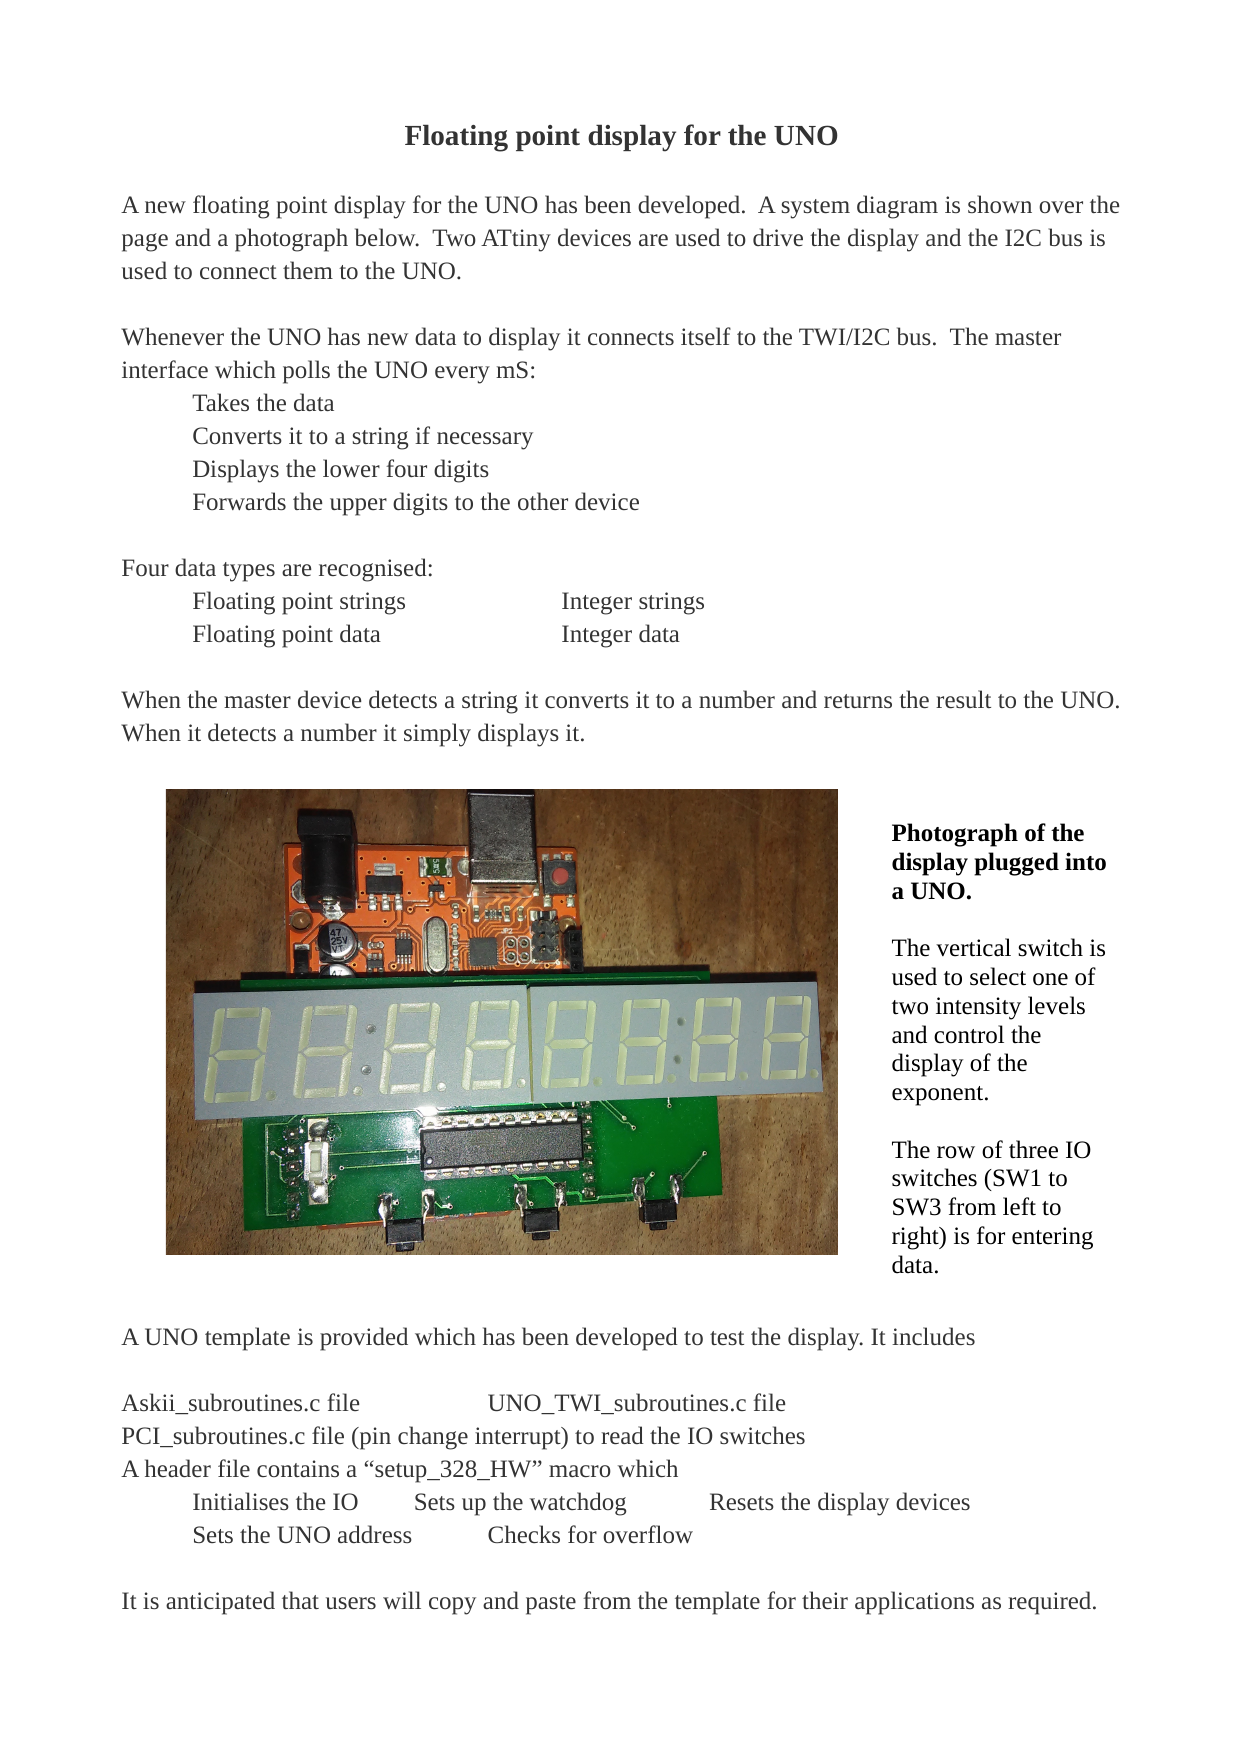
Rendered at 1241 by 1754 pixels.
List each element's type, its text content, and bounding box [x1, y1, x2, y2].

text PCI_subroutines.c file (pin change interrupt) to read the IO switches [119, 1421, 1122, 1449]
picture [165, 789, 838, 1255]
text A header file contains a “setup_328_HW” macro which [119, 1454, 1122, 1483]
text A UNO template is provided which has been developed to test the display. It includes [119, 1322, 1122, 1351]
text Whenever the UNO has new data to display it connects itself to the TWI/I2C bus. The master interface which polls the UNO every mS: [119, 322, 1122, 383]
text Takes the data [119, 388, 1122, 417]
text Floating point data Integer data [119, 619, 1122, 648]
text Sets the UNO address Checks for overflow [119, 1520, 1122, 1549]
text When the master device detects a string it converts it to a number and returns the result to the UNO. When it detects a number it simply displays it. [119, 685, 1122, 747]
text Floating point display for the UNO [119, 118, 1122, 152]
text Converts it to a string if necessary [119, 421, 1122, 449]
text Forwards the upper digits to the other device [119, 487, 1122, 516]
text Four data types are recognised: [119, 553, 1122, 582]
text A new floating point display for the UNO has been developed. A system diagram is shown over the page and a photograph below. Two ATtiny devices are used to drive the display and the I2C bus is used to connect them to the UNO. [119, 190, 1122, 284]
text Floating point strings Integer strings [119, 586, 1122, 615]
text Initialises the IO Sets up the watchdog Resets the display devices [119, 1487, 1122, 1516]
text Displays the lower four digits [119, 454, 1122, 483]
text Askii_subroutines.c file UNO_TWI_subroutines.c file [119, 1388, 1122, 1417]
text It is anticipated that users will copy and paste from the template for their applications as required. [119, 1586, 1122, 1615]
table_header Photograph of the display plugged into a UNO. The vertical switch is used to select one of two intensity levels and control the display of the exponent. The row of three IO switches (SW1 to SW3 from left to right) is for entering data. [886, 784, 1122, 1289]
table_header [118, 784, 886, 1289]
